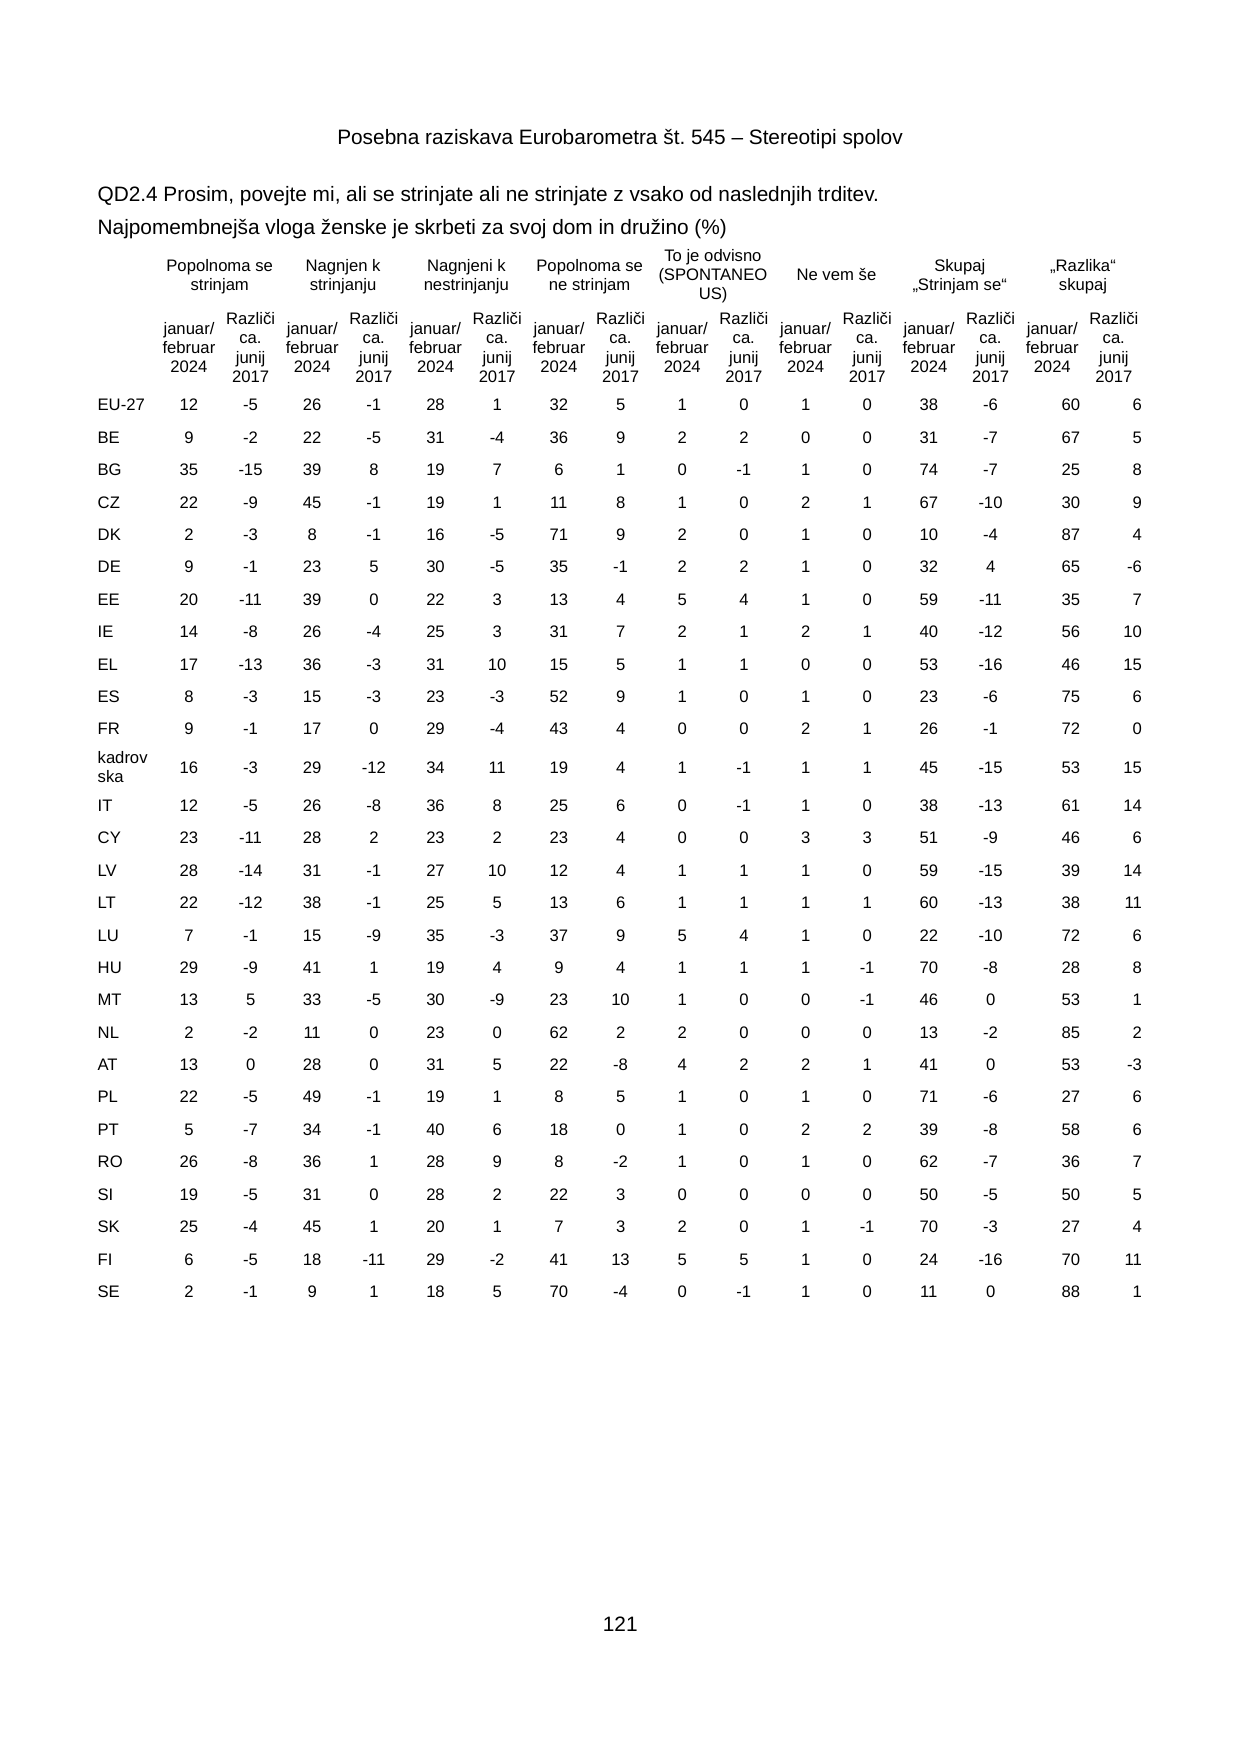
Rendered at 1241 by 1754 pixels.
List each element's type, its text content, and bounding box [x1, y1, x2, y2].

table_cell 1 [775, 745, 836, 789]
table_cell -8 [590, 1048, 651, 1081]
table_cell 2 [775, 486, 836, 518]
table_cell 22 [158, 886, 219, 919]
table_cell -3 [220, 745, 281, 789]
table_cell 26 [281, 789, 343, 822]
table_cell 0 [836, 1146, 898, 1178]
table_cell 1 [836, 713, 898, 745]
table_cell -11 [220, 822, 281, 854]
table_cell 17 [158, 648, 219, 680]
table_cell 30 [405, 551, 466, 583]
table_cell 1 [651, 486, 713, 518]
table_cell -1 [836, 951, 898, 983]
table_cell 34 [281, 1113, 343, 1146]
table_cell 2 [466, 822, 528, 854]
table_cell -1 [713, 454, 774, 486]
table_cell -5 [343, 421, 404, 453]
table_cell PL [95, 1081, 158, 1113]
table_cell 26 [281, 389, 343, 421]
table_cell 2 [713, 551, 774, 583]
table_cell 6 [590, 789, 651, 822]
table_cell 71 [528, 518, 589, 551]
table_cell 13 [158, 1048, 219, 1081]
table_cell 53 [1021, 745, 1083, 789]
table_cell 22 [281, 421, 343, 453]
table_cell Ne vem še [775, 243, 898, 306]
table_cell 60 [1021, 389, 1083, 421]
table_cell 9 [281, 1275, 343, 1307]
table_cell EE [95, 583, 158, 615]
table_cell 7 [158, 919, 219, 951]
table_cell 12 [158, 789, 219, 822]
table_cell 36 [281, 648, 343, 680]
table_cell LU [95, 919, 158, 951]
table_cell 7 [466, 454, 528, 486]
table_cell 0 [343, 713, 404, 745]
table_cell ES [95, 680, 158, 713]
table_cell EU-27 [95, 389, 158, 421]
table_cell DK [95, 518, 158, 551]
table_cell [95, 306, 158, 389]
table_cell BG [95, 454, 158, 486]
table_cell 59 [898, 854, 959, 886]
table_cell -16 [960, 648, 1021, 680]
table_cell 13 [898, 1016, 959, 1048]
table_cell 1 [590, 454, 651, 486]
table_cell 6 [590, 886, 651, 919]
table_cell -7 [960, 421, 1021, 453]
table_cell 1 [836, 1048, 898, 1081]
table_cell 1 [651, 1146, 713, 1178]
table_cell 15 [1083, 648, 1144, 680]
table_cell 31 [405, 648, 466, 680]
table_cell 7 [1083, 1146, 1144, 1178]
table_cell 9 [590, 919, 651, 951]
table_cell 8 [528, 1081, 589, 1113]
table_cell 6 [1083, 1113, 1144, 1146]
table_header QD2.4 Prosim, povejte mi, ali se strinjate ali ne strinjate z vsako od naslednjih trditev. [95, 178, 1144, 210]
table_cell 2 [775, 1113, 836, 1146]
table_cell 6 [1083, 389, 1144, 421]
table_cell 15 [281, 680, 343, 713]
table_cell 1 [775, 789, 836, 822]
table_cell 1 [775, 1275, 836, 1307]
table_cell -1 [220, 713, 281, 745]
table_cell 1 [775, 886, 836, 919]
table_cell 45 [281, 486, 343, 518]
table_cell LT [95, 886, 158, 919]
table_cell Nagnjen k strinjanju [281, 243, 404, 306]
table_cell 56 [1021, 615, 1083, 648]
table_cell 14 [1083, 854, 1144, 886]
table_cell -4 [466, 421, 528, 453]
table_cell 0 [836, 1243, 898, 1275]
table_cell 5 [651, 583, 713, 615]
table_cell 9 [1083, 486, 1144, 518]
table_cell Različica. junij 2017 [836, 306, 898, 389]
table_cell 62 [898, 1146, 959, 1178]
table_cell 0 [836, 1178, 898, 1210]
table_cell 6 [1083, 822, 1144, 854]
table_cell 2 [590, 1016, 651, 1048]
table_cell -12 [343, 745, 404, 789]
table_cell 9 [590, 680, 651, 713]
table_cell 0 [713, 1113, 774, 1146]
table_cell 4 [1083, 518, 1144, 551]
table_cell -6 [960, 680, 1021, 713]
table_cell 1 [775, 951, 836, 983]
table_cell [95, 243, 158, 306]
table_cell 6 [466, 1113, 528, 1146]
table_cell -3 [466, 919, 528, 951]
table_cell 4 [466, 951, 528, 983]
table_cell 0 [775, 421, 836, 453]
table_cell 29 [405, 1243, 466, 1275]
table_cell 15 [281, 919, 343, 951]
table_cell 72 [1021, 713, 1083, 745]
table_cell 0 [343, 1016, 404, 1048]
table_cell -11 [960, 583, 1021, 615]
table_cell 9 [158, 551, 219, 583]
table_cell 1 [713, 951, 774, 983]
table_cell 9 [528, 951, 589, 983]
table_cell 1 [651, 886, 713, 919]
table_cell MT [95, 984, 158, 1016]
table_cell 0 [836, 518, 898, 551]
table_cell 0 [713, 1210, 774, 1243]
table_cell 35 [1021, 583, 1083, 615]
table_cell -2 [960, 1016, 1021, 1048]
table_cell 1 [651, 1081, 713, 1113]
table_cell -1 [713, 745, 774, 789]
table_cell 75 [1021, 680, 1083, 713]
table_cell 23 [528, 984, 589, 1016]
table_cell -16 [960, 1243, 1021, 1275]
table_cell 1 [775, 1243, 836, 1275]
table_cell 38 [281, 886, 343, 919]
table_cell 23 [281, 551, 343, 583]
table_cell 2 [343, 822, 404, 854]
table_cell 3 [466, 583, 528, 615]
table_cell 0 [836, 583, 898, 615]
table_cell 0 [713, 680, 774, 713]
table_cell 1 [775, 1081, 836, 1113]
table_cell -1 [343, 1081, 404, 1113]
table_cell 0 [775, 984, 836, 1016]
table_cell 1 [713, 886, 774, 919]
table_cell 31 [281, 854, 343, 886]
table_cell -15 [960, 745, 1021, 789]
table_cell -13 [220, 648, 281, 680]
table_cell 0 [713, 518, 774, 551]
table_cell -4 [343, 615, 404, 648]
table_cell 0 [651, 1275, 713, 1307]
table_cell Najpomembnejša vloga ženske je skrbeti za svoj dom in družino (%) [95, 210, 1144, 243]
table_cell 25 [405, 886, 466, 919]
table_cell 28 [1021, 951, 1083, 983]
table_cell 18 [528, 1113, 589, 1146]
table_cell -1 [713, 1275, 774, 1307]
table_cell 6 [1083, 680, 1144, 713]
table_cell 1 [651, 951, 713, 983]
table_cell 31 [405, 421, 466, 453]
table_cell januar/februar 2024 [898, 306, 959, 389]
table_cell 46 [1021, 648, 1083, 680]
table_cell 10 [1083, 615, 1144, 648]
table_cell LV [95, 854, 158, 886]
table_cell -5 [220, 789, 281, 822]
table_cell -1 [960, 713, 1021, 745]
table_cell 35 [528, 551, 589, 583]
table_cell kadrovska [95, 745, 158, 789]
table_cell 39 [898, 1113, 959, 1146]
table_cell 0 [713, 713, 774, 745]
table_cell 12 [528, 854, 589, 886]
table_cell 1 [775, 583, 836, 615]
table_cell 58 [1021, 1113, 1083, 1146]
table_cell 1 [775, 551, 836, 583]
table_cell NL [95, 1016, 158, 1048]
table_cell Različica. junij 2017 [960, 306, 1021, 389]
table_cell 23 [405, 680, 466, 713]
table_cell 2 [158, 1275, 219, 1307]
table_cell 41 [898, 1048, 959, 1081]
table_cell 0 [713, 389, 774, 421]
table_cell 1 [1083, 1275, 1144, 1307]
table_cell 19 [405, 454, 466, 486]
table_cell 20 [158, 583, 219, 615]
table_cell SI [95, 1178, 158, 1210]
table_cell 1 [651, 648, 713, 680]
table_cell 39 [281, 454, 343, 486]
table_cell -5 [343, 984, 404, 1016]
table_cell -5 [960, 1178, 1021, 1210]
table_cell 1 [651, 389, 713, 421]
table_cell 4 [590, 854, 651, 886]
table_cell 0 [960, 1048, 1021, 1081]
table_cell -1 [343, 486, 404, 518]
table_cell -15 [960, 854, 1021, 886]
table_cell 53 [1021, 1048, 1083, 1081]
table_cell 12 [158, 389, 219, 421]
table_cell -8 [220, 1146, 281, 1178]
table_cell 0 [651, 713, 713, 745]
table_cell 1 [651, 1113, 713, 1146]
table_cell -9 [220, 951, 281, 983]
table_cell 25 [1021, 454, 1083, 486]
table_cell 5 [590, 648, 651, 680]
table_cell 5 [343, 551, 404, 583]
table_cell RO [95, 1146, 158, 1178]
table_cell 2 [651, 1016, 713, 1048]
table_cell 18 [281, 1243, 343, 1275]
table_cell 5 [590, 389, 651, 421]
table_cell -9 [960, 822, 1021, 854]
table_cell 9 [158, 713, 219, 745]
table_cell 1 [775, 854, 836, 886]
table_cell 3 [836, 822, 898, 854]
table_cell -11 [343, 1243, 404, 1275]
table_cell 0 [775, 648, 836, 680]
table_cell -8 [343, 789, 404, 822]
table_cell januar/februar 2024 [528, 306, 589, 389]
table_cell 41 [281, 951, 343, 983]
table_cell 8 [1083, 454, 1144, 486]
table_cell -3 [343, 648, 404, 680]
table_cell -7 [960, 1146, 1021, 1178]
table_cell 1 [466, 389, 528, 421]
table_cell 8 [158, 680, 219, 713]
table_cell 0 [836, 1081, 898, 1113]
table_cell -1 [343, 1113, 404, 1146]
table_cell 27 [405, 854, 466, 886]
table_cell 28 [158, 854, 219, 886]
table_cell Popolnoma se strinjam [158, 243, 281, 306]
table_cell 2 [775, 713, 836, 745]
table_cell 2 [713, 1048, 774, 1081]
table_cell 62 [528, 1016, 589, 1048]
table_cell 2 [651, 518, 713, 551]
table_cell -8 [220, 615, 281, 648]
table_cell 65 [1021, 551, 1083, 583]
table_cell 1 [713, 615, 774, 648]
table_cell -4 [590, 1275, 651, 1307]
table_cell 23 [528, 822, 589, 854]
table_cell 1 [713, 648, 774, 680]
table_cell 6 [1083, 919, 1144, 951]
table_cell 19 [528, 745, 589, 789]
table_cell 26 [281, 615, 343, 648]
table_cell 4 [590, 822, 651, 854]
table_cell 1 [466, 486, 528, 518]
table_cell 1 [343, 1275, 404, 1307]
table_cell 9 [466, 1146, 528, 1178]
table_cell 7 [528, 1210, 589, 1243]
table_cell 1 [651, 984, 713, 1016]
table_cell EL [95, 648, 158, 680]
table_cell 5 [1083, 1178, 1144, 1210]
table_cell -3 [220, 680, 281, 713]
table_cell 9 [590, 421, 651, 453]
table_cell 4 [651, 1048, 713, 1081]
table_cell 2 [775, 615, 836, 648]
table_cell 41 [528, 1243, 589, 1275]
table_cell 1 [775, 1210, 836, 1243]
table_cell 0 [775, 1178, 836, 1210]
table_cell -2 [220, 1016, 281, 1048]
table_cell -3 [466, 680, 528, 713]
table_cell 70 [528, 1275, 589, 1307]
table_cell 0 [836, 389, 898, 421]
table_cell 32 [898, 551, 959, 583]
table_cell To je odvisno (SPONTANEOUS) [651, 243, 774, 306]
table_cell -15 [220, 454, 281, 486]
table_cell FR [95, 713, 158, 745]
table_cell 4 [960, 551, 1021, 583]
table_cell 4 [590, 745, 651, 789]
table_cell 0 [220, 1048, 281, 1081]
table_cell 36 [528, 421, 589, 453]
table_cell 36 [281, 1146, 343, 1178]
table_cell 71 [898, 1081, 959, 1113]
table_cell 1 [466, 1210, 528, 1243]
table_cell 1 [343, 1210, 404, 1243]
table_cell 4 [590, 951, 651, 983]
table_cell 53 [1021, 984, 1083, 1016]
table_cell -5 [466, 518, 528, 551]
table_cell januar/februar 2024 [281, 306, 343, 389]
table_cell 5 [590, 1081, 651, 1113]
table_cell 23 [405, 1016, 466, 1048]
table_cell SE [95, 1275, 158, 1307]
table_cell 26 [158, 1146, 219, 1178]
table_cell -8 [960, 951, 1021, 983]
table_cell IE [95, 615, 158, 648]
table_cell 28 [281, 822, 343, 854]
table_cell 19 [405, 951, 466, 983]
table_cell 0 [651, 822, 713, 854]
table_cell -8 [960, 1113, 1021, 1146]
table_cell 8 [528, 1146, 589, 1178]
table_cell -6 [1083, 551, 1144, 583]
table_cell 36 [1021, 1146, 1083, 1178]
table_cell 31 [405, 1048, 466, 1081]
table_cell 32 [528, 389, 589, 421]
table_cell -14 [220, 854, 281, 886]
table_cell -1 [343, 886, 404, 919]
table_cell 23 [898, 680, 959, 713]
table_cell 23 [158, 822, 219, 854]
table_cell 0 [836, 454, 898, 486]
table_cell 5 [1083, 421, 1144, 453]
table_cell -1 [590, 551, 651, 583]
table_cell 1 [775, 680, 836, 713]
table_cell januar/februar 2024 [158, 306, 219, 389]
table_cell 0 [651, 789, 713, 822]
table_cell 38 [898, 789, 959, 822]
table_cell 0 [713, 984, 774, 1016]
table_cell 60 [898, 886, 959, 919]
table_cell 16 [405, 518, 466, 551]
table_cell 35 [405, 919, 466, 951]
table_cell 3 [466, 615, 528, 648]
table_cell -12 [960, 615, 1021, 648]
table_cell 61 [1021, 789, 1083, 822]
table_cell 85 [1021, 1016, 1083, 1048]
table_cell 43 [528, 713, 589, 745]
table_cell 1 [651, 745, 713, 789]
table_cell 31 [528, 615, 589, 648]
table_cell januar/februar 2024 [651, 306, 713, 389]
table_cell 39 [1021, 854, 1083, 886]
table_cell 49 [281, 1081, 343, 1113]
table_cell 17 [281, 713, 343, 745]
table_cell 14 [158, 615, 219, 648]
table_cell -1 [713, 789, 774, 822]
table_cell 4 [590, 713, 651, 745]
table_cell -1 [836, 1210, 898, 1243]
table_cell Različica. junij 2017 [466, 306, 528, 389]
table_cell -5 [466, 551, 528, 583]
table_cell 36 [405, 789, 466, 822]
table_cell 39 [281, 583, 343, 615]
table_cell Nagnjeni k nestrinjanju [405, 243, 528, 306]
table_cell CZ [95, 486, 158, 518]
table_cell 13 [528, 583, 589, 615]
table_cell 25 [528, 789, 589, 822]
table_cell 1 [713, 854, 774, 886]
table_cell -5 [220, 1178, 281, 1210]
table_cell 8 [343, 454, 404, 486]
table_cell -7 [220, 1113, 281, 1146]
table_cell 1 [466, 1081, 528, 1113]
table_cell CY [95, 822, 158, 854]
table_cell 46 [1021, 822, 1083, 854]
table_cell 88 [1021, 1275, 1083, 1307]
table_cell -9 [466, 984, 528, 1016]
table_cell 35 [158, 454, 219, 486]
table_cell -1 [220, 551, 281, 583]
table_cell 1 [651, 854, 713, 886]
table_cell 6 [528, 454, 589, 486]
table_cell 11 [898, 1275, 959, 1307]
table_cell 1 [836, 745, 898, 789]
table_cell 0 [836, 421, 898, 453]
table_cell 19 [158, 1178, 219, 1210]
table_cell 11 [466, 745, 528, 789]
table_cell 0 [1083, 713, 1144, 745]
table_cell 30 [1021, 486, 1083, 518]
table_cell -4 [466, 713, 528, 745]
table_cell 50 [898, 1178, 959, 1210]
table_cell 1 [651, 680, 713, 713]
table_cell Različica. junij 2017 [1083, 306, 1144, 389]
table_cell 0 [836, 1016, 898, 1048]
table_cell 0 [343, 1178, 404, 1210]
table_cell 10 [466, 648, 528, 680]
table_cell -1 [343, 854, 404, 886]
table_cell 2 [651, 421, 713, 453]
table_cell 7 [590, 615, 651, 648]
table_cell 4 [590, 583, 651, 615]
table_cell -7 [960, 454, 1021, 486]
table_cell -10 [960, 486, 1021, 518]
table_cell 2 [775, 1048, 836, 1081]
table_cell -1 [220, 1275, 281, 1307]
table_cell FI [95, 1243, 158, 1275]
table_cell -1 [343, 389, 404, 421]
table_cell 8 [281, 518, 343, 551]
table_cell 67 [898, 486, 959, 518]
table_cell januar/februar 2024 [1021, 306, 1083, 389]
table_cell 51 [898, 822, 959, 854]
table_cell 59 [898, 583, 959, 615]
table_cell -1 [220, 919, 281, 951]
table_cell 29 [281, 745, 343, 789]
table_cell 0 [836, 854, 898, 886]
table_cell 67 [1021, 421, 1083, 453]
table_cell 0 [960, 1275, 1021, 1307]
table_cell 1 [775, 1146, 836, 1178]
table_cell 70 [898, 951, 959, 983]
table_cell 18 [405, 1275, 466, 1307]
table_cell 10 [466, 854, 528, 886]
table_cell 0 [343, 1048, 404, 1081]
table_cell 0 [713, 486, 774, 518]
table_cell Skupaj „Strinjam se“ [898, 243, 1021, 306]
table_cell 27 [1021, 1210, 1083, 1243]
table_cell -5 [220, 1243, 281, 1275]
table_cell 1 [836, 486, 898, 518]
table_cell 7 [1083, 583, 1144, 615]
table_cell -9 [343, 919, 404, 951]
table_cell Različica. junij 2017 [590, 306, 651, 389]
table_cell 22 [405, 583, 466, 615]
table_cell 0 [836, 551, 898, 583]
table_cell -2 [590, 1146, 651, 1178]
table_cell 22 [158, 486, 219, 518]
table_cell 8 [1083, 951, 1144, 983]
table_cell 40 [898, 615, 959, 648]
table_cell 13 [158, 984, 219, 1016]
table_cell 2 [466, 1178, 528, 1210]
table_cell 8 [466, 789, 528, 822]
table_cell -3 [220, 518, 281, 551]
table_cell 13 [590, 1243, 651, 1275]
table_cell 5 [713, 1243, 774, 1275]
table_cell 2 [651, 615, 713, 648]
table_cell 22 [898, 919, 959, 951]
table_cell 28 [281, 1048, 343, 1081]
table_cell 0 [775, 1016, 836, 1048]
table_cell 0 [343, 583, 404, 615]
table_cell PT [95, 1113, 158, 1146]
table_cell 26 [898, 713, 959, 745]
table_cell 25 [405, 615, 466, 648]
table_cell 13 [528, 886, 589, 919]
table_cell 0 [960, 984, 1021, 1016]
table_cell Popolnoma se ne strinjam [528, 243, 651, 306]
table_cell 0 [836, 648, 898, 680]
table_cell Različica. junij 2017 [220, 306, 281, 389]
table_cell 3 [590, 1178, 651, 1210]
table_cell Različica. junij 2017 [713, 306, 774, 389]
table_cell -3 [960, 1210, 1021, 1243]
table_cell 15 [528, 648, 589, 680]
table_cell 0 [651, 1178, 713, 1210]
table_cell 1 [343, 951, 404, 983]
table_cell 0 [466, 1016, 528, 1048]
table_cell 72 [1021, 919, 1083, 951]
table_cell -13 [960, 789, 1021, 822]
table_cell -3 [1083, 1048, 1144, 1081]
table_cell 9 [590, 518, 651, 551]
table_cell 2 [651, 1210, 713, 1243]
table_cell -6 [960, 389, 1021, 421]
table_cell -10 [960, 919, 1021, 951]
table_cell 1 [775, 454, 836, 486]
table_cell 5 [466, 886, 528, 919]
table_cell -1 [343, 518, 404, 551]
table_cell 4 [1083, 1210, 1144, 1243]
table_cell -2 [466, 1243, 528, 1275]
table_cell januar/februar 2024 [405, 306, 466, 389]
table_cell 16 [158, 745, 219, 789]
table_cell 2 [713, 421, 774, 453]
table_cell 6 [1083, 1081, 1144, 1113]
table_cell DE [95, 551, 158, 583]
table_cell 19 [405, 486, 466, 518]
table_cell 28 [405, 389, 466, 421]
table_cell 0 [713, 1178, 774, 1210]
table_cell 25 [158, 1210, 219, 1243]
table_cell 4 [713, 919, 774, 951]
table_cell 1 [343, 1146, 404, 1178]
table_cell -4 [220, 1210, 281, 1243]
table_cell 33 [281, 984, 343, 1016]
table_cell Različica. junij 2017 [343, 306, 404, 389]
table_cell -1 [836, 984, 898, 1016]
table_cell 19 [405, 1081, 466, 1113]
table_cell SK [95, 1210, 158, 1243]
table_cell 23 [405, 822, 466, 854]
table_cell 24 [898, 1243, 959, 1275]
table_cell 29 [158, 951, 219, 983]
table_cell -5 [220, 1081, 281, 1113]
table_cell -6 [960, 1081, 1021, 1113]
table_cell 6 [158, 1243, 219, 1275]
table_cell 8 [590, 486, 651, 518]
table_cell 70 [1021, 1243, 1083, 1275]
table_cell 2 [836, 1113, 898, 1146]
table_cell 70 [898, 1210, 959, 1243]
table_cell „Razlika“ skupaj [1021, 243, 1144, 306]
table_cell 11 [281, 1016, 343, 1048]
table_cell 20 [405, 1210, 466, 1243]
table_cell 46 [898, 984, 959, 1016]
table_cell BE [95, 421, 158, 453]
table_cell 2 [158, 518, 219, 551]
table_cell 50 [1021, 1178, 1083, 1210]
table_cell 9 [158, 421, 219, 453]
table_cell 5 [651, 919, 713, 951]
table_cell -12 [220, 886, 281, 919]
table_cell 1 [836, 615, 898, 648]
table_cell 10 [898, 518, 959, 551]
table_cell 5 [466, 1275, 528, 1307]
table_cell 3 [775, 822, 836, 854]
table_cell 45 [281, 1210, 343, 1243]
table_cell -3 [343, 680, 404, 713]
table_cell 0 [651, 454, 713, 486]
table_cell 15 [1083, 745, 1144, 789]
table_cell 74 [898, 454, 959, 486]
table_cell 1 [1083, 984, 1144, 1016]
table_cell 0 [713, 1016, 774, 1048]
table_cell 11 [1083, 886, 1144, 919]
table_cell 5 [651, 1243, 713, 1275]
table_cell 5 [220, 984, 281, 1016]
table_cell 0 [836, 919, 898, 951]
table_cell -2 [220, 421, 281, 453]
table_cell -5 [220, 389, 281, 421]
table_cell 1 [775, 389, 836, 421]
table_cell 22 [528, 1178, 589, 1210]
table_cell 37 [528, 919, 589, 951]
table_cell 0 [836, 680, 898, 713]
table_cell 1 [836, 886, 898, 919]
table_cell 38 [1021, 886, 1083, 919]
table_cell 5 [158, 1113, 219, 1146]
table_cell 28 [405, 1146, 466, 1178]
table_cell -4 [960, 518, 1021, 551]
table_cell IT [95, 789, 158, 822]
table_cell 38 [898, 389, 959, 421]
table_cell 10 [590, 984, 651, 1016]
table_cell -11 [220, 583, 281, 615]
table_cell 29 [405, 713, 466, 745]
table_cell 52 [528, 680, 589, 713]
table_cell 14 [1083, 789, 1144, 822]
table_cell 2 [1083, 1016, 1144, 1048]
table_cell 1 [775, 518, 836, 551]
table_cell 0 [836, 1275, 898, 1307]
table_cell 40 [405, 1113, 466, 1146]
table_cell januar/februar 2024 [775, 306, 836, 389]
table_cell 31 [281, 1178, 343, 1210]
table_cell 28 [405, 1178, 466, 1210]
table_cell 27 [1021, 1081, 1083, 1113]
table_cell 30 [405, 984, 466, 1016]
table_cell AT [95, 1048, 158, 1081]
table_cell 11 [528, 486, 589, 518]
table_cell 87 [1021, 518, 1083, 551]
table_cell 34 [405, 745, 466, 789]
table_cell 0 [713, 1146, 774, 1178]
table_cell -9 [220, 486, 281, 518]
table_cell 53 [898, 648, 959, 680]
table_cell 2 [158, 1016, 219, 1048]
table_cell 5 [466, 1048, 528, 1081]
table_cell 11 [1083, 1243, 1144, 1275]
table_cell 3 [590, 1210, 651, 1243]
table_cell 1 [775, 919, 836, 951]
table_cell 22 [528, 1048, 589, 1081]
table_cell 0 [836, 789, 898, 822]
table_cell -13 [960, 886, 1021, 919]
table_cell 0 [713, 1081, 774, 1113]
table_cell 22 [158, 1081, 219, 1113]
table_cell 0 [713, 822, 774, 854]
table_cell 45 [898, 745, 959, 789]
table_cell 2 [651, 551, 713, 583]
table_cell HU [95, 951, 158, 983]
table_cell 4 [713, 583, 774, 615]
table_cell 31 [898, 421, 959, 453]
table_cell 0 [590, 1113, 651, 1146]
